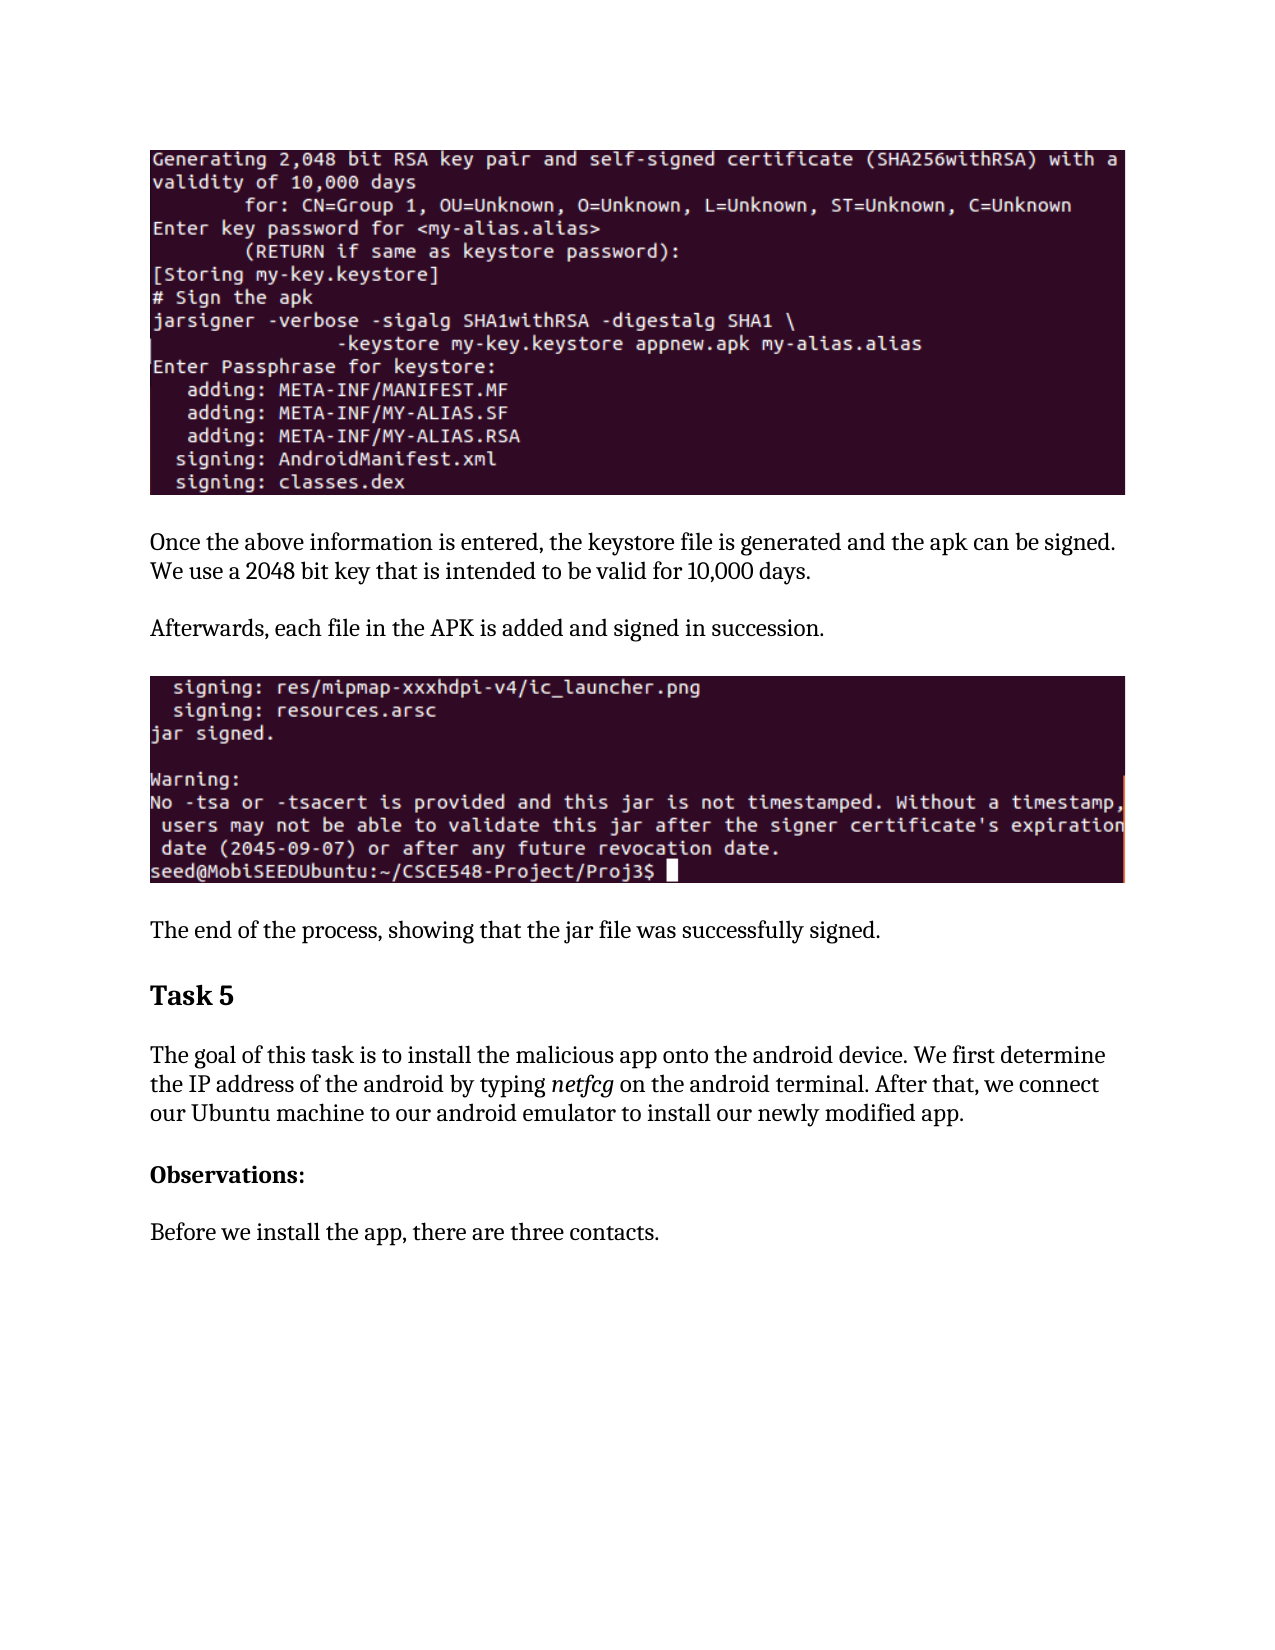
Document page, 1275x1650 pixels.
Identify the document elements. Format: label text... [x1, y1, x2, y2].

picture [150, 150, 1125, 495]
text The goal of this task is to install the malicious app onto the android device. We first determine the IP address of the android by typing netfcg on the android terminal. After that, we connect our Ubuntu machine to our android emulator to install our newly modified app. [150, 1041, 1125, 1127]
text Task 5 [150, 979, 1125, 1012]
text Observations: [150, 1161, 1125, 1189]
text Before we install the app, there are three contacts. [150, 1218, 1125, 1247]
text Once the above information is entered, the keystore file is generated and the apk can be signed. We use a 2048 bit key that is intended to be valid for 10,000 days. [150, 528, 1125, 586]
text The end of the process, showing that the jar file was successfully signed. [150, 916, 1125, 945]
picture [150, 676, 1125, 883]
text Afterwards, each file in the APK is added and signed in succession. [150, 614, 1125, 643]
